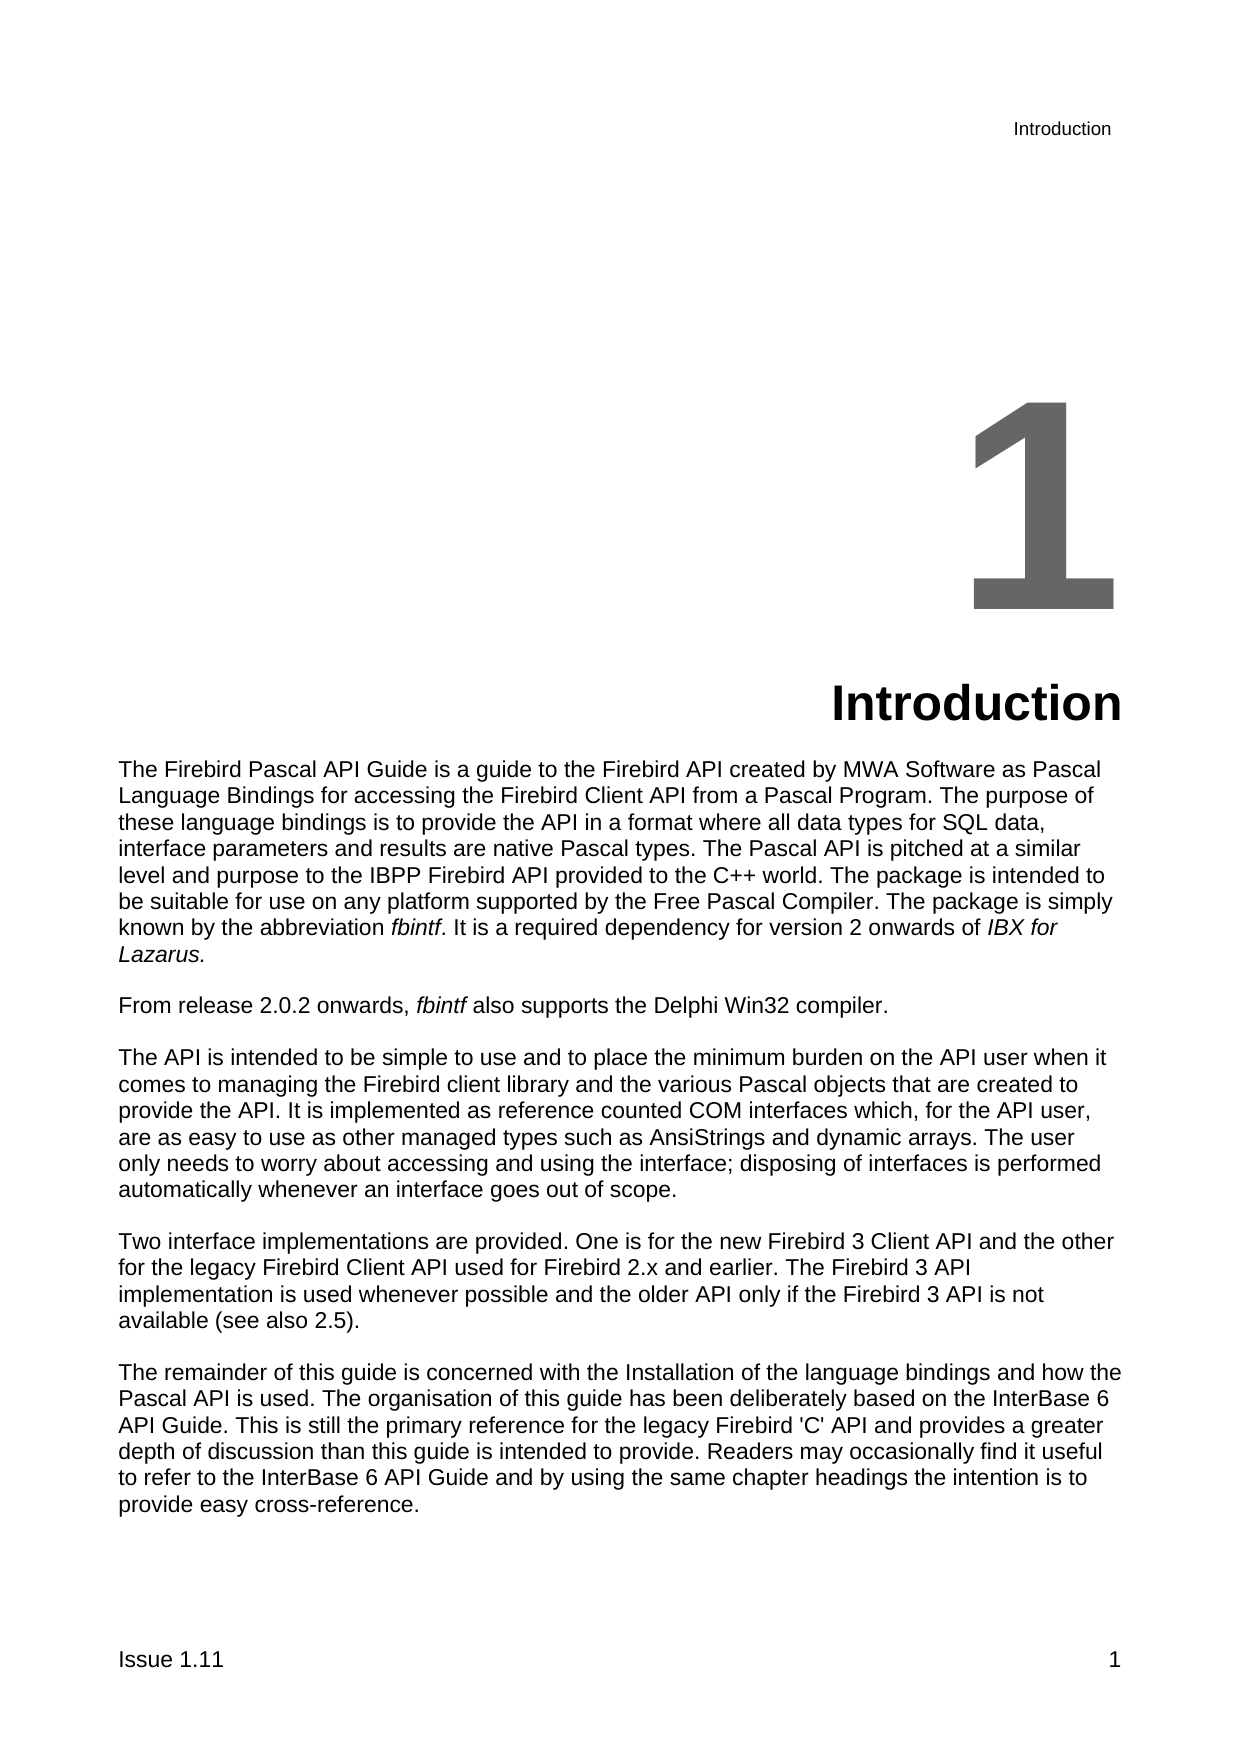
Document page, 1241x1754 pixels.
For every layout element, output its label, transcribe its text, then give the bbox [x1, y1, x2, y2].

text The remainder of this guide is concerned with the Installation of the language bindings and how the Pascal API is used. The organisation of this guide has been deliberately based on the InterBase 6 API Guide. This is still the primary reference for the legacy Firebird 'C' API and provides a greater depth of discussion than this guide is intended to provide. Readers may occasionally find it useful to refer to the InterBase 6 API Guide and by using the same chapter headings the intention is to provide easy cross-reference. [118, 1359, 1122, 1517]
text From release 2.0.2 onwards, fbintf also supports the Delphi Win32 compiler. [118, 992, 1122, 1019]
text Two interface implementations are provided. One is for the new Firebird 3 Client API and the other for the legacy Firebird Client API used for Firebird 2.x and earlier. The Firebird 3 API implementation is used whenever possible and the older API only if the Firebird 3 API is not available (see also 2.5). [118, 1228, 1122, 1333]
text The API is intended to be simple to use and to place the minimum burden on the API user when it comes to managing the Firebird client library and the various Pascal objects that are created to provide the API. It is implemented as reference counted COM interfaces which, for the API user, are as easy to use as other managed types such as AnsiStrings and dynamic arrays. The user only needs to worry about accessing and using the interface; disposing of interfaces is performed automatically whenever an interface goes out of scope. [118, 1044, 1122, 1202]
subtitle Introduction [81, 328, 1122, 731]
text The Firebird Pascal API Guide is a guide to the Firebird API created by MWA Software as Pascal Language Bindings for accessing the Firebird Client API from a Pascal Program. The purpose of these language bindings is to provide the API in a format where all data types for SQL data, interface parameters and results are native Pascal types. The Pascal API is pitched at a similar level and purpose to the IBPP Firebird API provided to the C++ world. The package is intended to be suitable for use on any platform supported by the Free Pascal Compiler. The package is simply known by the abbreviation fbintf. It is a required dependency for version 2 onwards of IBX for Lazarus. [118, 756, 1122, 967]
